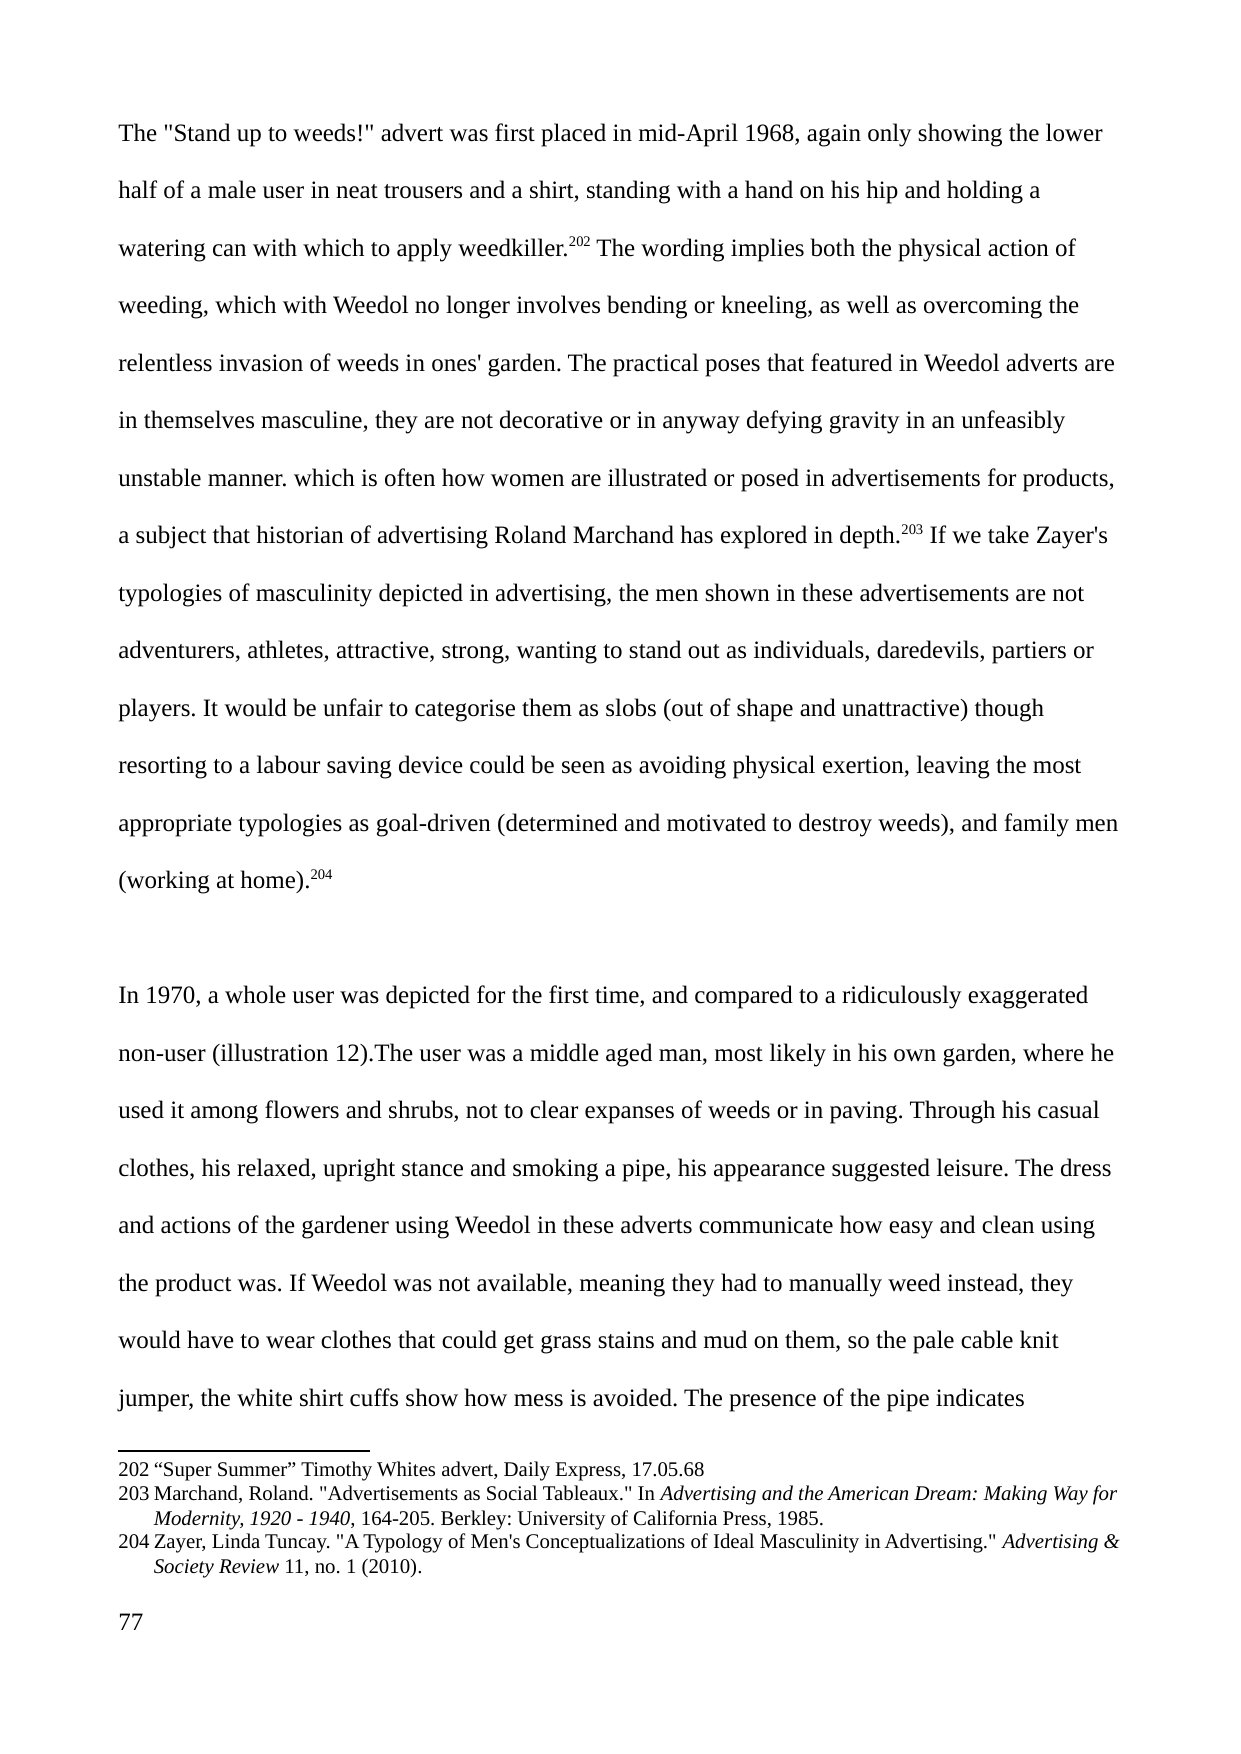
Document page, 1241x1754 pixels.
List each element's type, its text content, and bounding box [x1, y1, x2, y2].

text In 1970, a whole user was depicted for the first time, and compared to a ridiculously exaggerated non-user (illustration 12).The user was a middle aged man, most likely in his own garden, where he used it among flowers and shrubs, not to clear expanses of weeds or in paving. Through his casual clothes, his relaxed, upright stance and smoking a pipe, his appearance suggested leisure. The dress and actions of the gardener using Weedol in these adverts communicate how easy and clean using the product was. If Weedol was not available, meaning they had to manually weed instead, they would have to wear clothes that could get grass stains and mud on them, so the pale cable knit jumper, the white shirt cuffs show how mess is avoided. The presence of the pipe indicates [118, 981, 1122, 1412]
text “Super Summer” Timothy Whites advert, Daily Express, 17.05.68 [118, 1457, 1122, 1481]
text Zayer, Linda Tuncay. "A Typology of Men's Conceptualizations of Ideal Masculinity in Advertising." Advertising & Society Review 11, no. 1 (2010). [118, 1529, 1122, 1578]
text Marchand, Roland. "Advertisements as Social Tableaux." In Advertising and the American Dream: Making Way for Modernity, 1920 - 1940, 164-205. Berkley: University of California Press, 1985. [118, 1481, 1122, 1529]
text The "Stand up to weeds!" advert was first placed in mid-April 1968, again only showing the lower half of a male user in neat trousers and a shirt, standing with a hand on his hip and holding a watering can with which to apply weedkiller. The wording implies both the physical action of weeding, which with Weedol no longer involves bending or kneeling, as well as overcoming the relentless invasion of weeds in ones' garden. The practical poses that featured in Weedol adverts are in themselves masculine, they are not decorative or in anyway defying gravity in an unfeasibly unstable manner. which is often how women are illustrated or posed in advertisements for products, a subject that historian of advertising Roland Marchand has explored in depth. If we take Zayer's typologies of masculinity depicted in advertising, the men shown in these advertisements are not adventurers, athletes, attractive, strong, wanting to stand out as individuals, daredevils, partiers or players. It would be unfair to categorise them as slobs (out of shape and unattractive) though resorting to a labour saving device could be seen as avoiding physical exertion, leaving the most appropriate typologies as goal-driven (determined and motivated to destroy weeds), and family men (working at home). [118, 118, 1122, 894]
